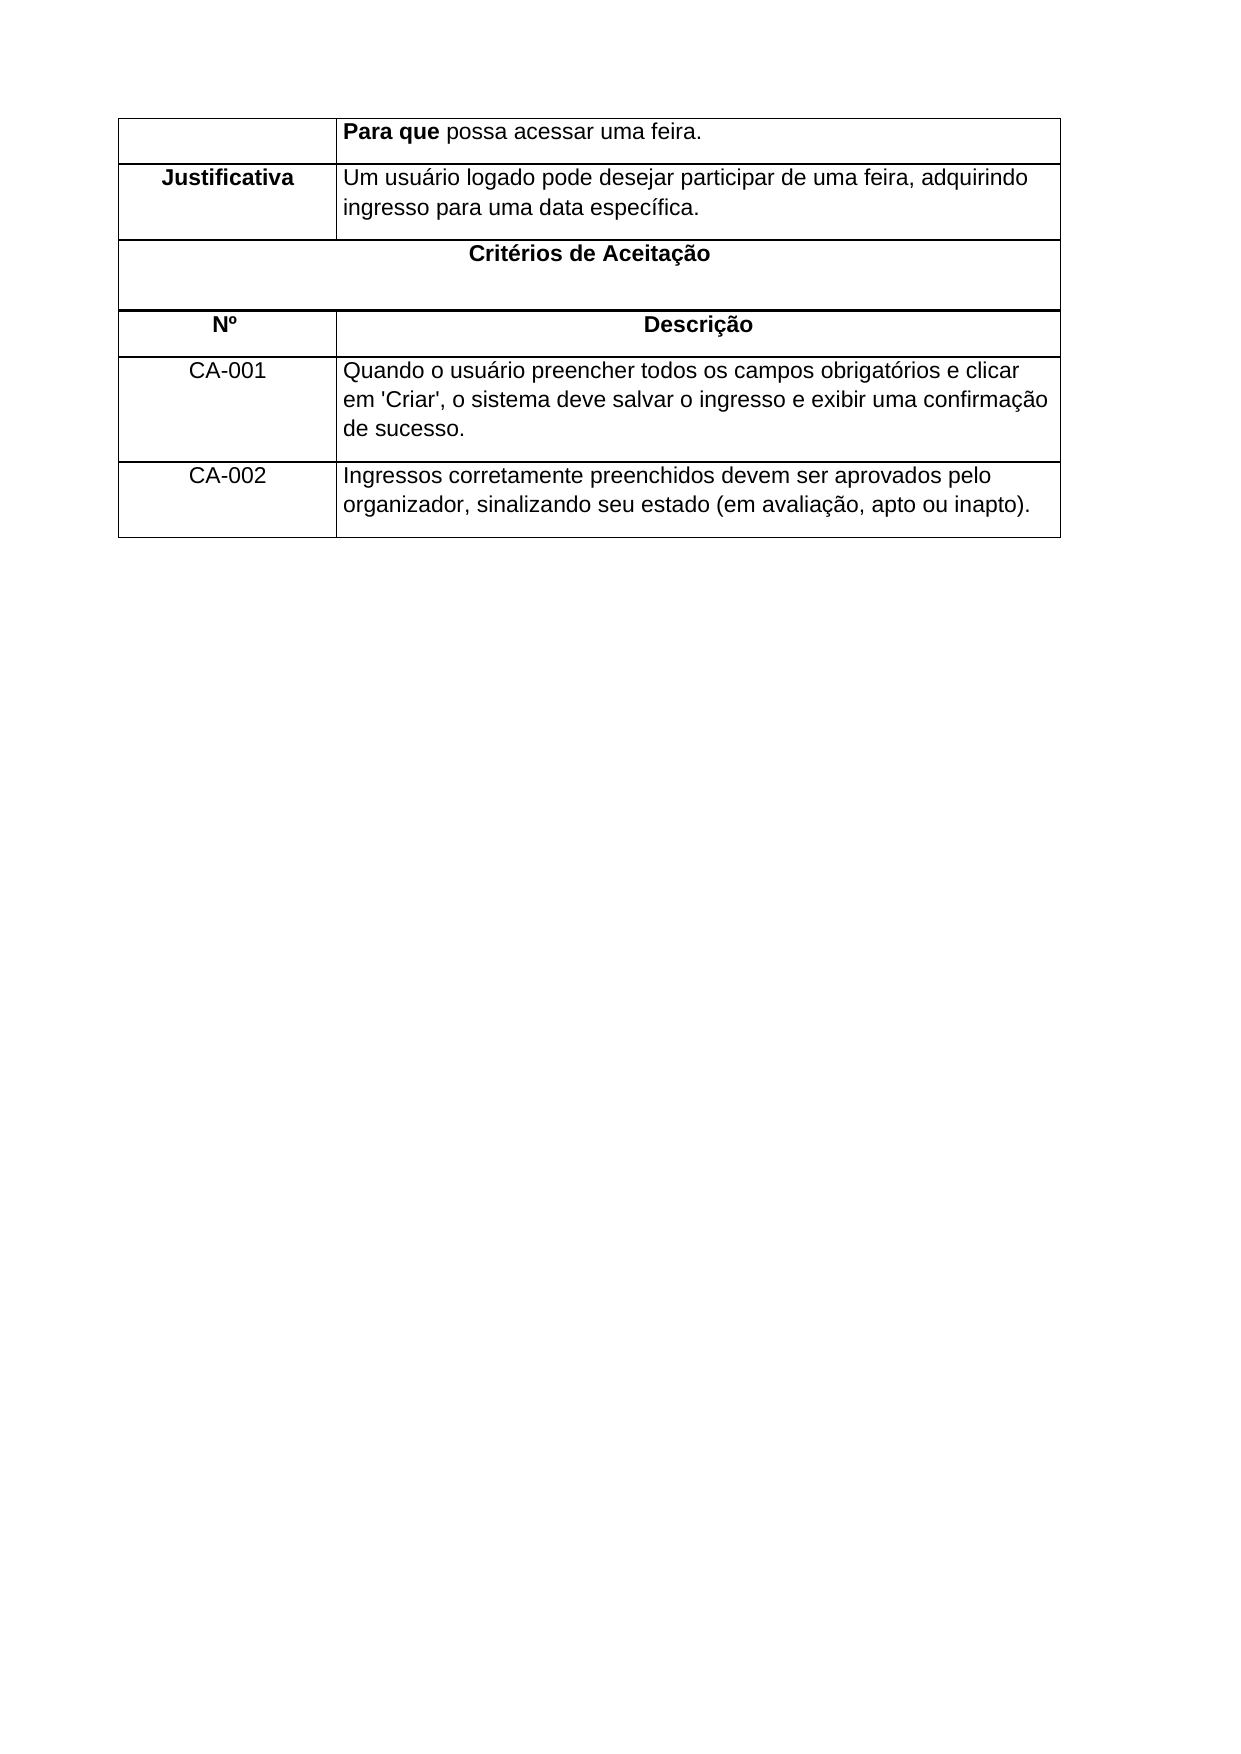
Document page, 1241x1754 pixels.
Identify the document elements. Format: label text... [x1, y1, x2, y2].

table_cell Critérios de Aceitação [119, 241, 1060, 309]
table_cell Descrição [337, 312, 1060, 356]
table_cell Nº [119, 312, 336, 356]
table_cell [119, 119, 336, 163]
table_cell CA-001 [119, 358, 336, 461]
table_cell Justificativa [119, 165, 336, 239]
table_cell Para que possa acessar uma feira. [337, 119, 1060, 163]
table_cell Ingressos corretamente preenchidos devem ser aprovados pelo organizador, sinalizando seu estado (em avaliação, apto ou inapto). [337, 463, 1060, 537]
table_cell CA-002 [119, 463, 336, 537]
table_cell Um usuário logado pode desejar participar de uma feira, adquirindo ingresso para uma data específica. [337, 165, 1060, 239]
table_cell Quando o usuário preencher todos os campos obrigatórios e clicar em 'Criar', o sistema deve salvar o ingresso e exibir uma confirmação de sucesso. [337, 358, 1060, 461]
